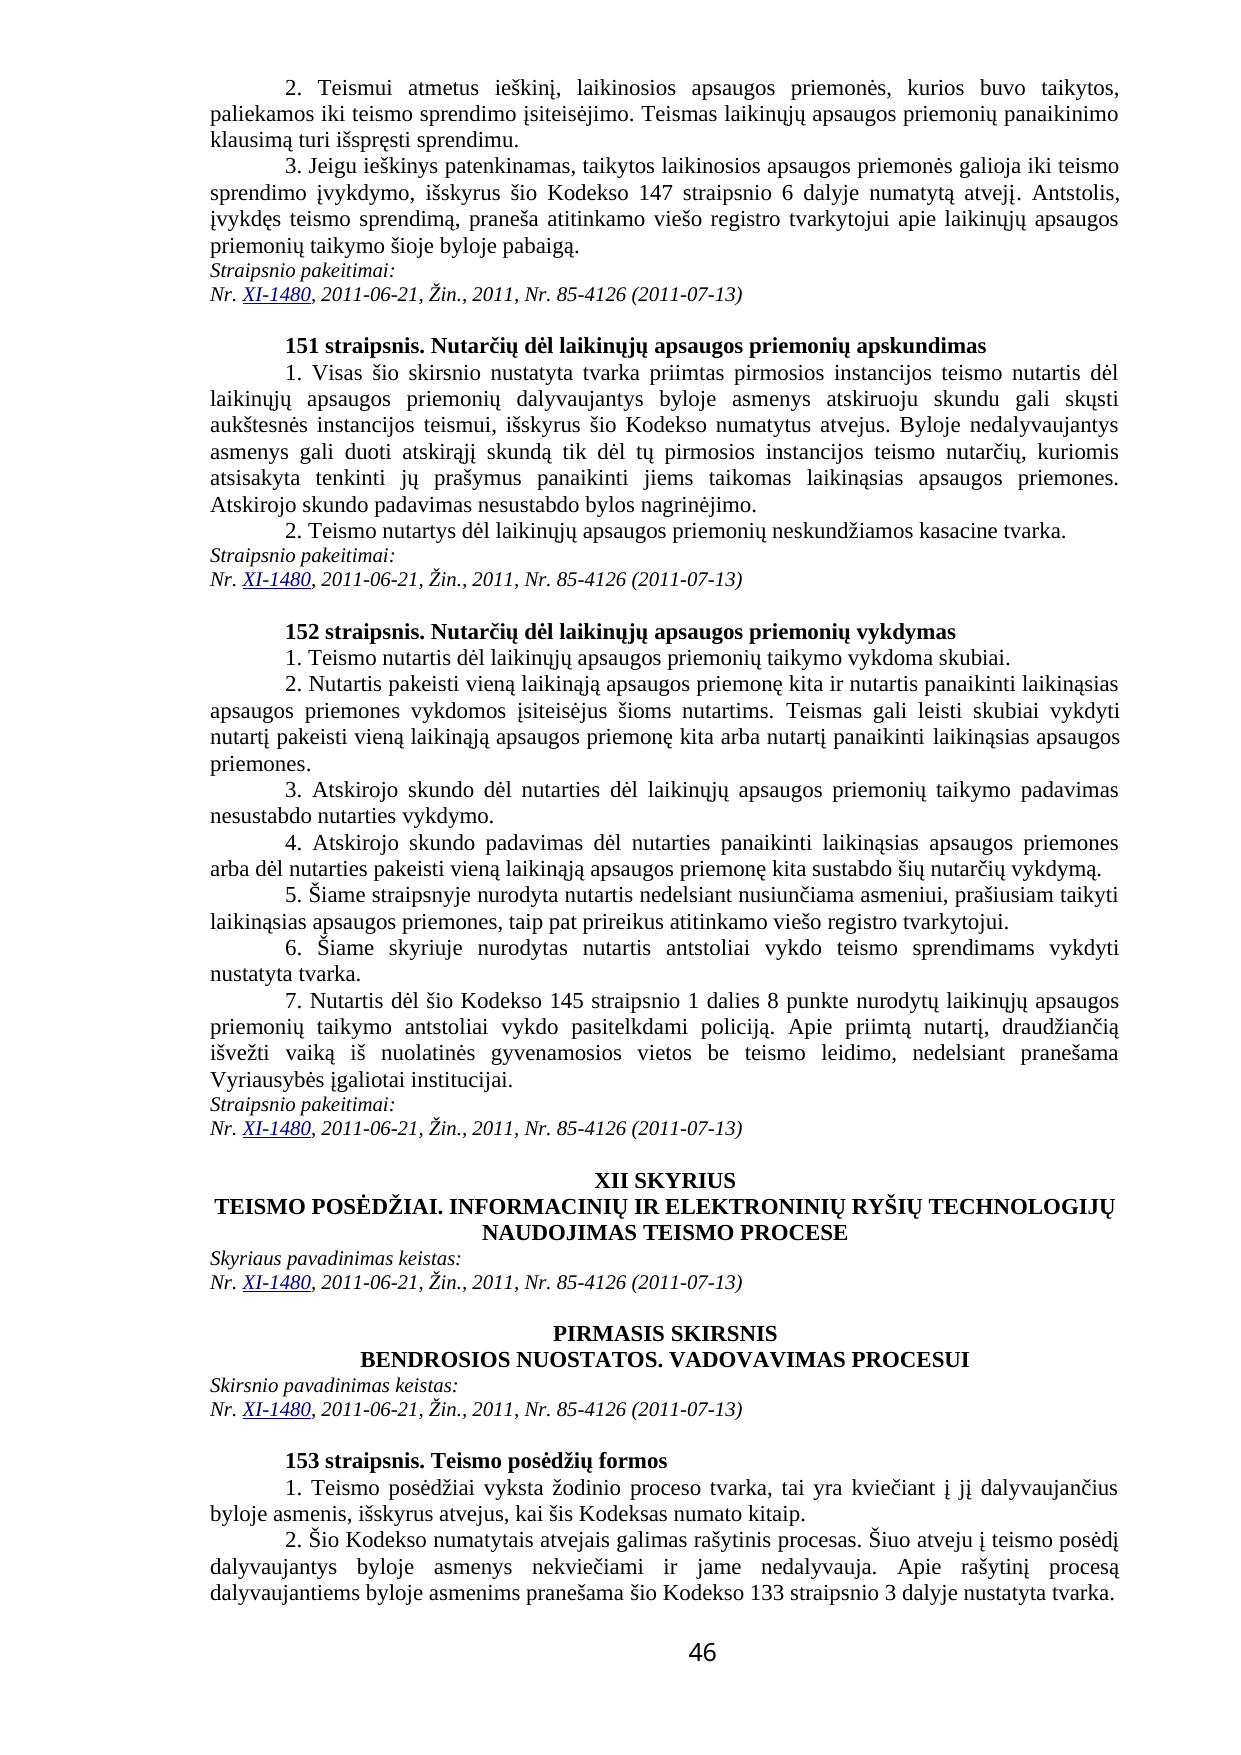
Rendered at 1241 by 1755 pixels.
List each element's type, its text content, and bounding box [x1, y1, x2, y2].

text 3. Jeigu ieškinys patenkinamas, taikytos laikinosios apsaugos priemonės galioja iki teismo sprendimo įvykdymo, išskyrus šio Kodekso 147 straipsnio 6 dalyje numatytą atvejį. Antstolis, įvykdęs teismo sprendimą, praneša atitinkamo viešo registro tvarkytojui apie laikinųjų apsaugos priemonių taikymo šioje byloje pabaigą. [210, 153, 1120, 258]
text Nr. XI-1480, 2011-06-21, Žin., 2011, Nr. 85-4126 (2011-07-13) [210, 1270, 1120, 1294]
text 2. Teismui atmetus ieškinį, laikinosios apsaugos priemonės, kurios buvo taikytos, paliekamos iki teismo sprendimo įsiteisėjimo. Teismas laikinųjų apsaugos priemonių panaikinimo klausimą turi išspręsti sprendimu. [210, 73, 1120, 153]
text 2. Nutartis pakeisti vieną laikinąją apsaugos priemonę kita ir nutartis panaikinti laikinąsias apsaugos priemones vykdomos įsiteisėjus šioms nutartims. Teismas gali leisti skubiai vykdyti nutartį pakeisti vieną laikinąją apsaugos priemonę kita arba nutartį panaikinti laikinąsias apsaugos priemones. [210, 671, 1120, 776]
text 4. Atskirojo skundo padavimas dėl nutarties panaikinti laikinąsias apsaugos priemones arba dėl nutarties pakeisti vieną laikinąją apsaugos priemonę kita sustabdo šių nutarčių vykdymą. [210, 829, 1120, 881]
text 5. Šiame straipsnyje nurodyta nutartis nedelsiant nusiunčiama asmeniui, prašiusiam taikyti laikinąsias apsaugos priemones, taip pat prireikus atitinkamo viešo registro tvarkytojui. [210, 881, 1120, 934]
text Nr. XI-1480, 2011-06-21, Žin., 2011, Nr. 85-4126 (2011-07-13) [210, 1116, 1120, 1140]
text 151 straipsnis. Nutarčių dėl laikinųjų apsaugos priemonių apskundimas [210, 332, 1120, 359]
text 153 straipsnis. Teismo posėdžių formos [210, 1447, 1120, 1474]
subtitle TEISMO POSĖDŽIAI. INFORMACINIŲ IR ELEKTRONINIŲ RYŠIŲ TECHNOLOGIJŲ NAUDOJIMAS TEISMO PROCESE [210, 1193, 1120, 1246]
text Nr. XI-1480, 2011-06-21, Žin., 2011, Nr. 85-4126 (2011-07-13) [210, 282, 1120, 306]
text Nr. XI-1480, 2011-06-21, Žin., 2011, Nr. 85-4126 (2011-07-13) [210, 1397, 1120, 1421]
text 2. Šio Kodekso numatytais atvejais galimas rašytinis procesas. Šiuo atveju į teismo posėdį dalyvaujantys byloje asmenys nekviečiami ir jame nedalyvauja. Apie rašytinį procesą dalyvaujantiems byloje asmenims pranešama šio Kodekso 133 straipsnio 3 dalyje nustatyta tvarka. [210, 1526, 1120, 1606]
text 1. Visas šio skirsnio nustatyta tvarka priimtas pirmosios instancijos teismo nutartis dėl laikinųjų apsaugos priemonių dalyvaujantys byloje asmenys atskiruoju skundu gali skųsti aukštesnės instancijos teismui, išskyrus šio Kodekso numatytus atvejus. Byloje nedalyvaujantys asmenys gali duoti atskirąjį skundą tik dėl tų pirmosios instancijos teismo nutarčių, kuriomis atsisakyta tenkinti jų prašymus panaikinti jiems taikomas laikinąsias apsaugos priemones. Atskirojo skundo padavimas nesustabdo bylos nagrinėjimo. [210, 359, 1120, 517]
text 1. Teismo posėdžiai vyksta žodinio proceso tvarka, tai yra kviečiant į jį dalyvaujančius byloje asmenis, išskyrus atvejus, kai šis Kodeksas numato kitaip. [210, 1474, 1120, 1526]
text 2. Teismo nutartys dėl laikinųjų apsaugos priemonių neskundžiamos kasacine tvarka. [210, 517, 1120, 543]
subtitle XII SKYRIUS [210, 1167, 1120, 1193]
text 1. Teismo nutartis dėl laikinųjų apsaugos priemonių taikymo vykdoma skubiai. [210, 644, 1120, 671]
text 7. Nutartis dėl šio Kodekso 145 straipsnio 1 dalies 8 punkte nurodytų laikinųjų apsaugos priemonių taikymo antstoliai vykdo pasitelkdami policiją. Apie priimtą nutartį, draudžiančią išvežti vaiką iš nuolatinės gyvenamosios vietos be teismo leidimo, nedelsiant pranešama Vyriausybės įgaliotai institucijai. [210, 987, 1120, 1092]
text 6. Šiame skyriuje nurodytas nutartis antstoliai vykdo teismo sprendimams vykdyti nustatyta tvarka. [210, 934, 1120, 987]
text 3. Atskirojo skundo dėl nutarties dėl laikinųjų apsaugos priemonių taikymo padavimas nesustabdo nutarties vykdymo. [210, 776, 1120, 829]
text PIRMASIS skirsnis [210, 1320, 1120, 1347]
text Straipsnio pakeitimai: [210, 543, 1120, 567]
text Straipsnio pakeitimai: [210, 258, 1120, 282]
text Skyriaus pavadinimas keistas: [210, 1246, 1120, 1270]
text Nr. XI-1480, 2011-06-21, Žin., 2011, Nr. 85-4126 (2011-07-13) [210, 567, 1120, 591]
text Skirsnio pavadinimas keistas: [210, 1373, 1120, 1397]
text 152 straipsnis. Nutarčių dėl laikinųjų apsaugos priemonių vykdymas [210, 618, 1120, 644]
subtitle BENDROSIOS NUOSTATOS. Vadovavimas procesui [210, 1347, 1120, 1373]
text Straipsnio pakeitimai: [210, 1092, 1120, 1116]
